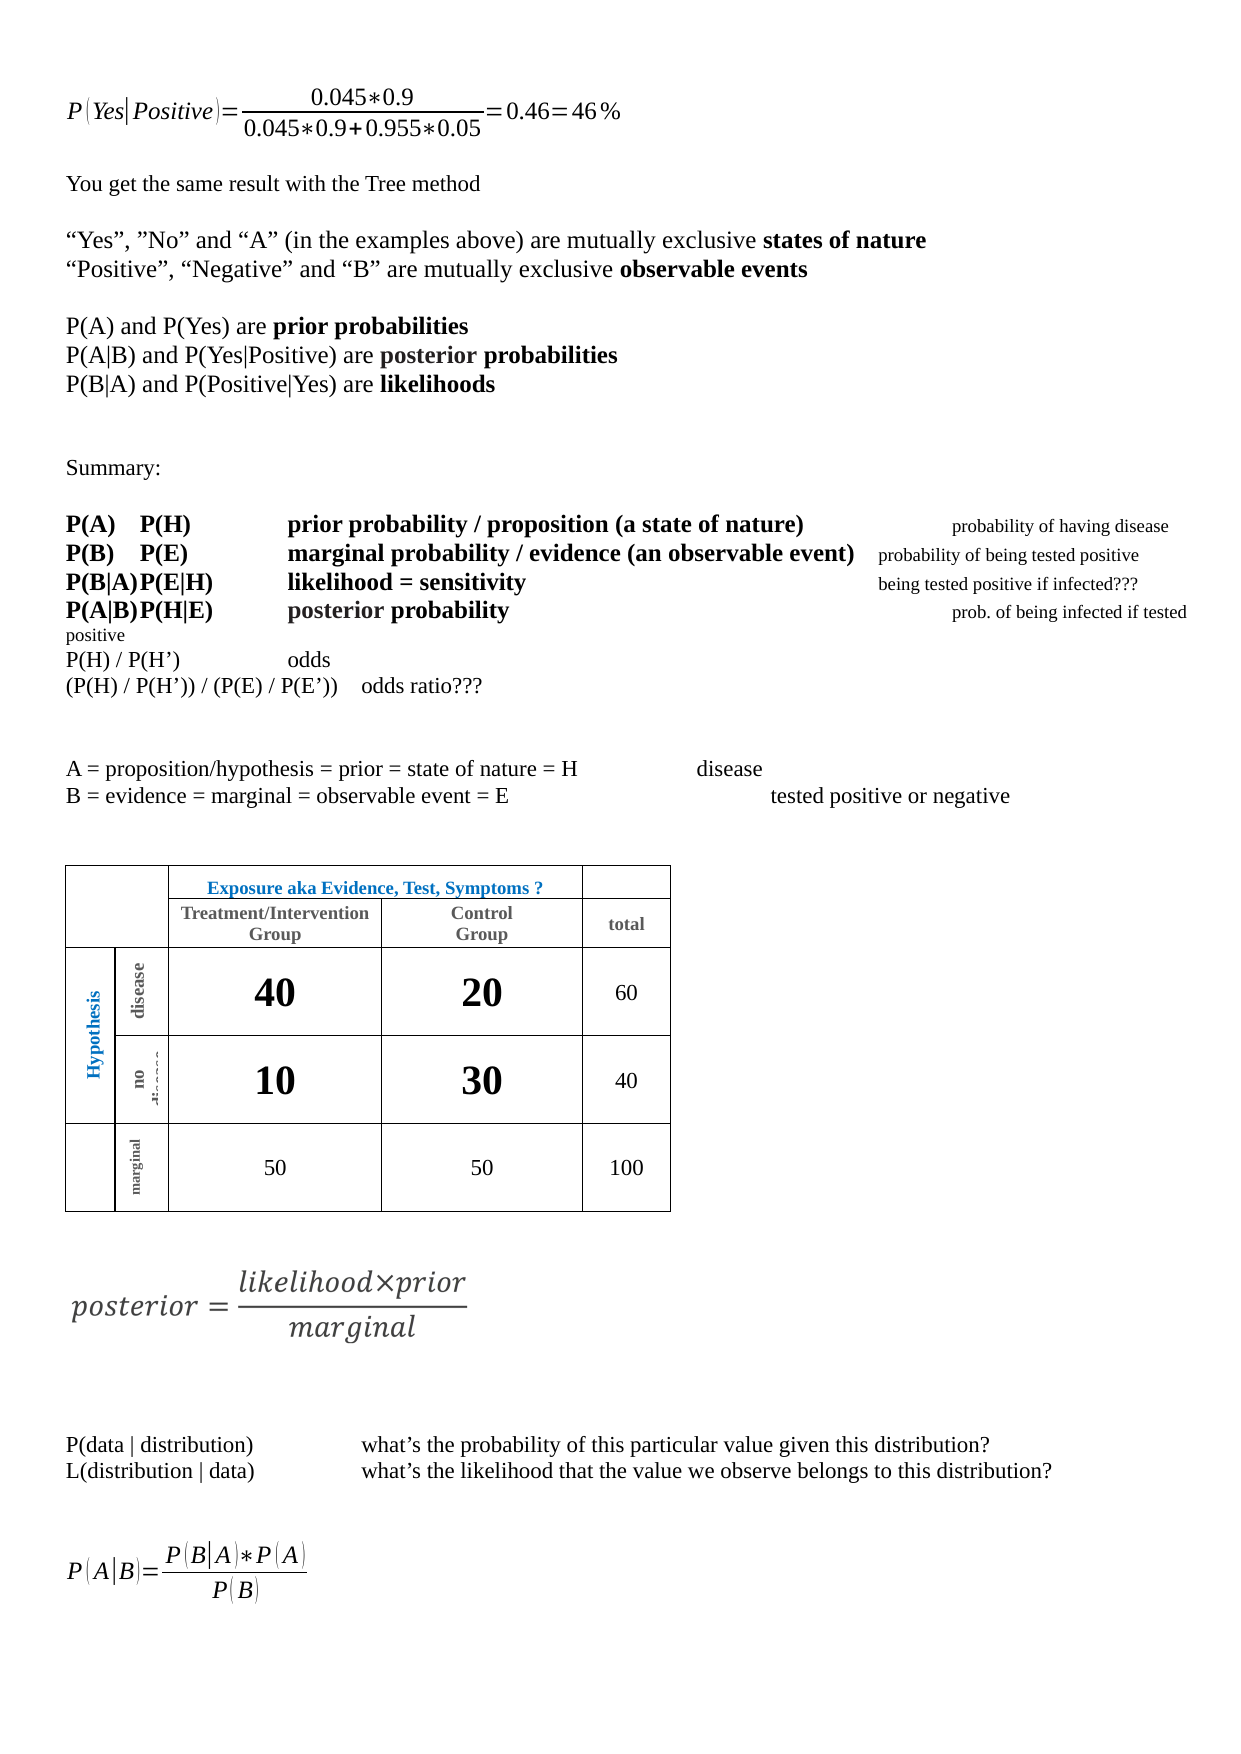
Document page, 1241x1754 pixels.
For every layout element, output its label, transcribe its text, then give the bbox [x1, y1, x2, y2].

table_header [583, 866, 670, 898]
table_cell 40 [583, 1036, 670, 1123]
table_header Exposure aka Evidence, Test, Symptoms ? [169, 866, 582, 898]
table_cell Control Group [382, 899, 582, 947]
text P(A) and P(Yes) are prior probabilities [66, 311, 1181, 340]
text “Positive”, “Negative” and “B” are mutually exclusive observable events [66, 254, 1181, 283]
text P(A|B) P(H|E) posterior probability prob. of being infected if tested positive [66, 595, 1226, 646]
picture [65, 1268, 488, 1346]
table_cell 50 [169, 1124, 381, 1211]
table_cell 40 [169, 948, 381, 1035]
table_cell 50 [382, 1124, 582, 1211]
table_cell disease [116, 948, 168, 1035]
text You get the same result with the Tree method [66, 171, 1181, 197]
text A = proposition/hypothesis = prior = state of nature = H disease [66, 755, 1181, 782]
text P(H) / P(H’) odds [66, 646, 1181, 672]
text P(B|A) and P(Positive|Yes) are likelihoods [66, 369, 1181, 397]
text “Yes”, ”No” and “A” (in the examples above) are mutually exclusive states of nature [66, 225, 1181, 254]
text P(B|A) P(E|H) likelihood = sensitivity being tested positive if infected??? [66, 567, 1181, 595]
table_cell Hypothesis [66, 948, 114, 1123]
table_cell 10 [169, 1036, 381, 1123]
table_cell 20 [382, 948, 582, 1035]
table_cell 60 [583, 948, 670, 1035]
text (P(H) / P(H’)) / (P(E) / P(E’)) odds ratio??? [66, 672, 1181, 698]
table_cell no disease [116, 1036, 168, 1123]
table_cell [66, 1124, 114, 1211]
table_cell 100 [583, 1124, 670, 1211]
table_cell marginal [116, 1124, 168, 1211]
text P(B) P(E) marginal probability / evidence (an observable event) probability of being tested positive [66, 538, 1181, 567]
table_header [66, 866, 168, 947]
text P(data | distribution) what’s the probability of this particular value given this distribution? [66, 1431, 1181, 1457]
table_cell 30 [382, 1036, 582, 1123]
text B = evidence = marginal = observable event = E tested positive or negative [66, 782, 1181, 808]
text P(A|B) and P(Yes|Positive) are posterior probabilities [66, 340, 1181, 369]
table_cell Treatment/Intervention Group [169, 899, 381, 947]
text Summary: [66, 454, 1181, 481]
table_cell total [583, 899, 670, 947]
text L(distribution | data) what’s the likelihood that the value we observe belongs to this distribution? [66, 1457, 1181, 1483]
text P(A) P(H) prior probability / proposition (a state of nature) probability of having disease [66, 509, 1181, 538]
